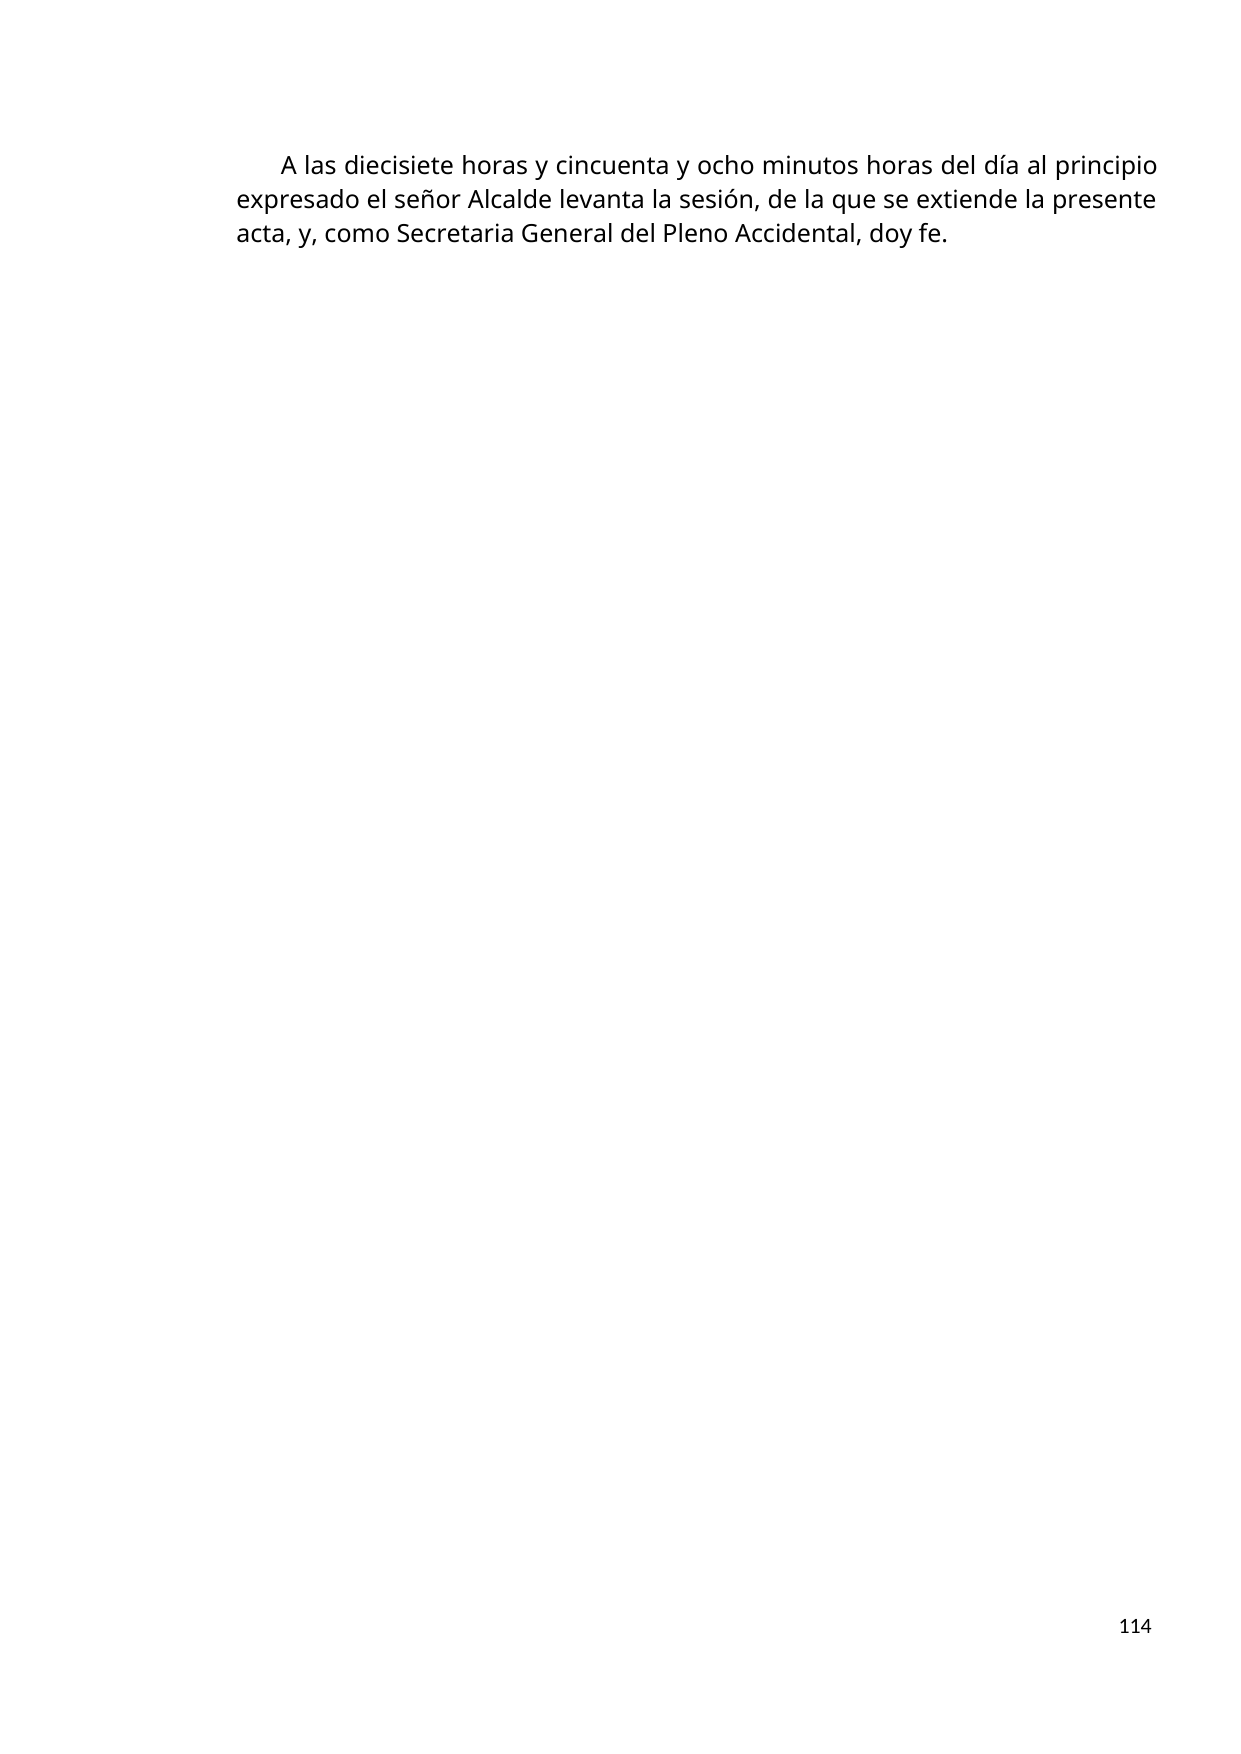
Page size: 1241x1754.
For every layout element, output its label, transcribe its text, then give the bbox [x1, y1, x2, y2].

text A las diecisiete horas y cincuenta y ocho minutos horas del día al principio expresado el señor Alcalde levanta la sesión, de la que se extiende la presente acta, y, como Secretaria General del Pleno Accidental, doy fe. [236, 148, 1159, 250]
